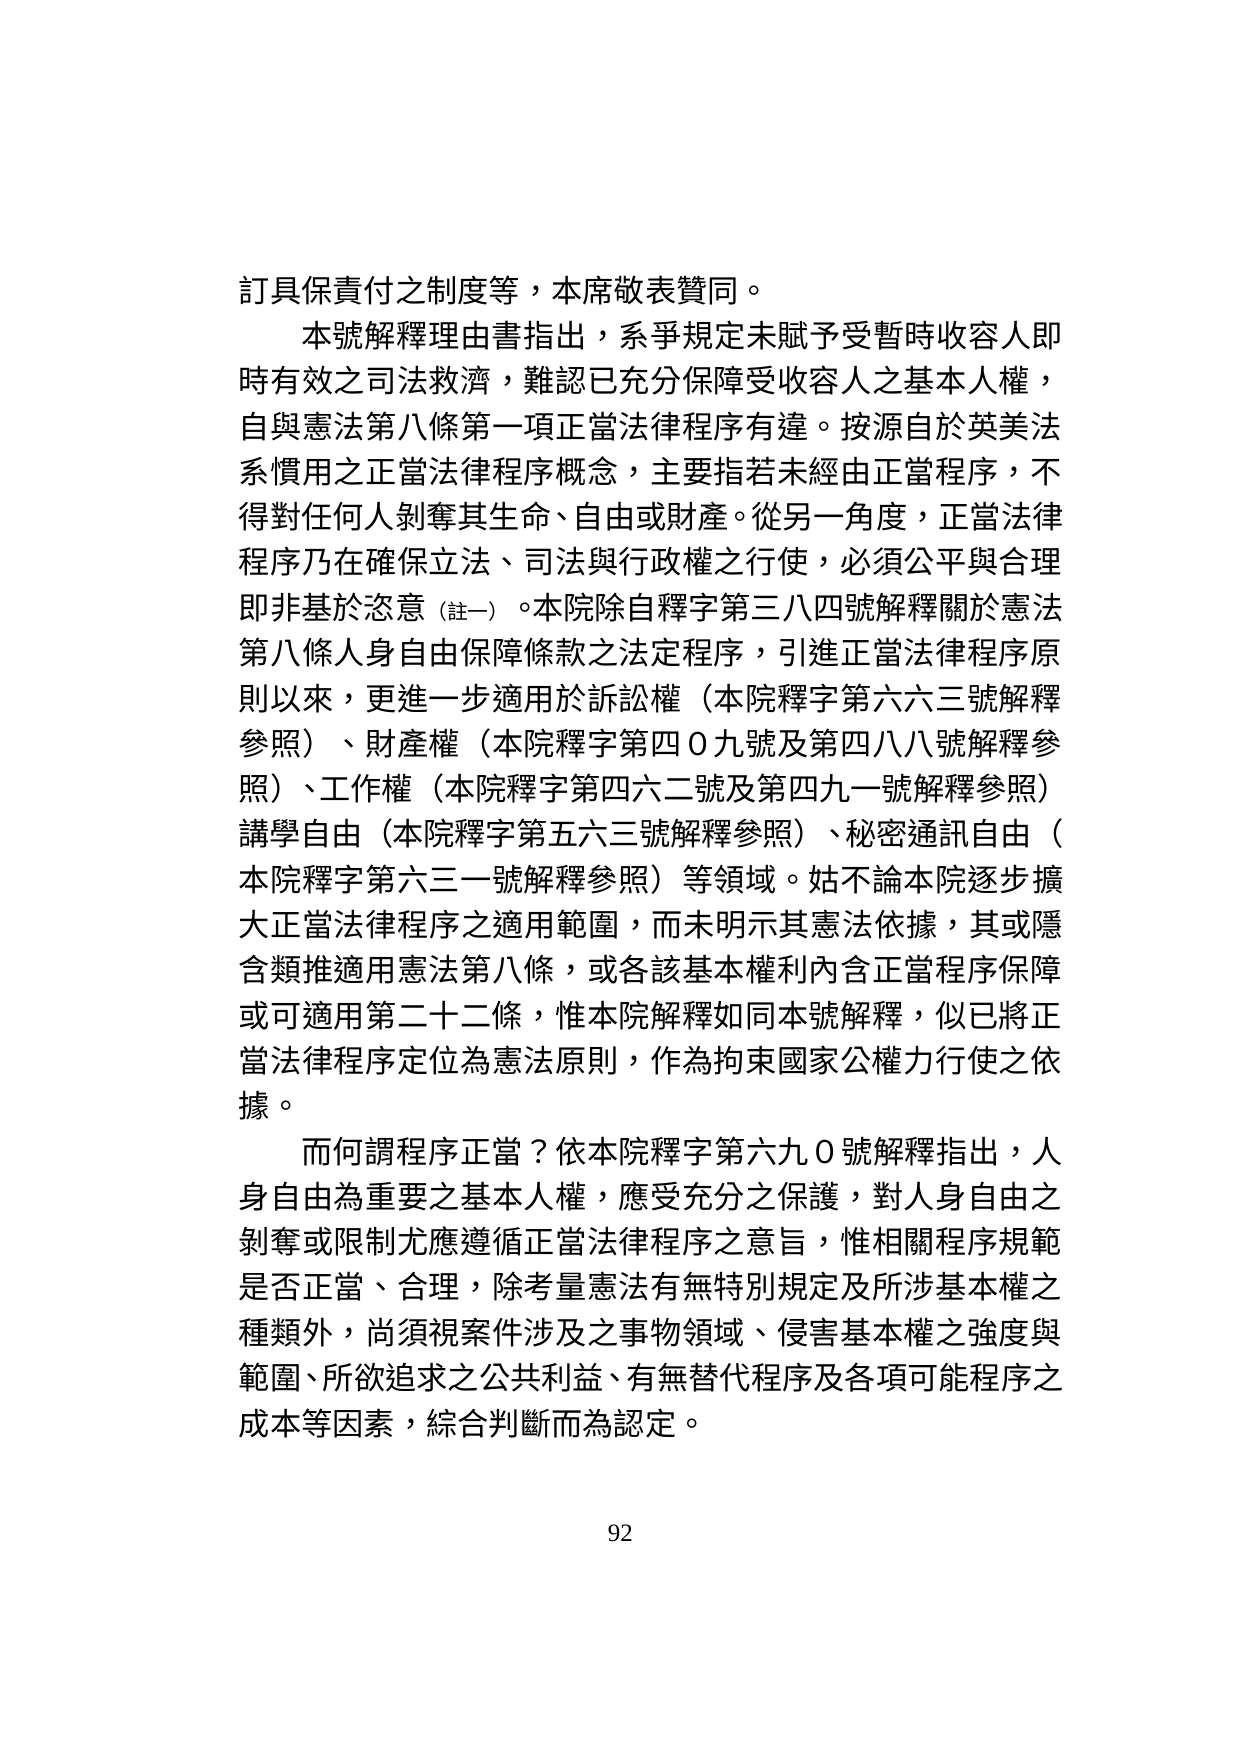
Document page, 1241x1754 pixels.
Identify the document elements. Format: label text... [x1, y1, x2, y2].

text 訂具保責付之制度等，本席敬表贊同。 [238, 266, 1063, 311]
text 本號解釋理由書指出，系爭規定未賦予受暫時收容人即時有效之司法救濟，難認已充分保障受收容人之基本人權，自與憲法第八條第一項正當法律程序有違。按源自於英美法系慣用之正當法律程序概念，主要指若未經由正當程序，不得對任何人剝奪其生命、自由或財產。從另一角度，正當法律程序乃在確保立法、司法與行政權之行使，必須公平與合理，即非基於恣意（註一）。本院除自釋字第三八四號解釋關於憲法第八條人身自由保障條款之法定程序，引進正當法律程序原則以來，更進一步適用於訴訟權（本院釋字第六六三號解釋參照）、財產權（本院釋字第四０九號及第四八八號解釋參照）、工作權（本院釋字第四六二號及第四九一號解釋參照）、講學自由（本院釋字第五六三號解釋參照）、秘密通訊自由（本院釋字第六三一號解釋參照）等領域。姑不論本院逐步擴大正當法律程序之適用範圍，而未明示其憲法依據，其或隱含類推適用憲法第八條，或各該基本權利內含正當程序保障，或可適用第二十二條，惟本院解釋如同本號解釋，似已將正當法律程序定位為憲法原則，作為拘束國家公權力行使之依據。 [238, 311, 1063, 1127]
text 而何謂程序正當？依本院釋字第六九０號解釋指出，人身自由為重要之基本人權，應受充分之保護，對人身自由之剝奪或限制尤應遵循正當法律程序之意旨，惟相關程序規範是否正當、合理，除考量憲法有無特別規定及所涉基本權之種類外，尚須視案件涉及之事物領域、侵害基本權之強度與範圍、所欲追求之公共利益、有無替代程序及各項可能程序之成本等因素，綜合判斷而為認定。 [238, 1127, 1063, 1444]
